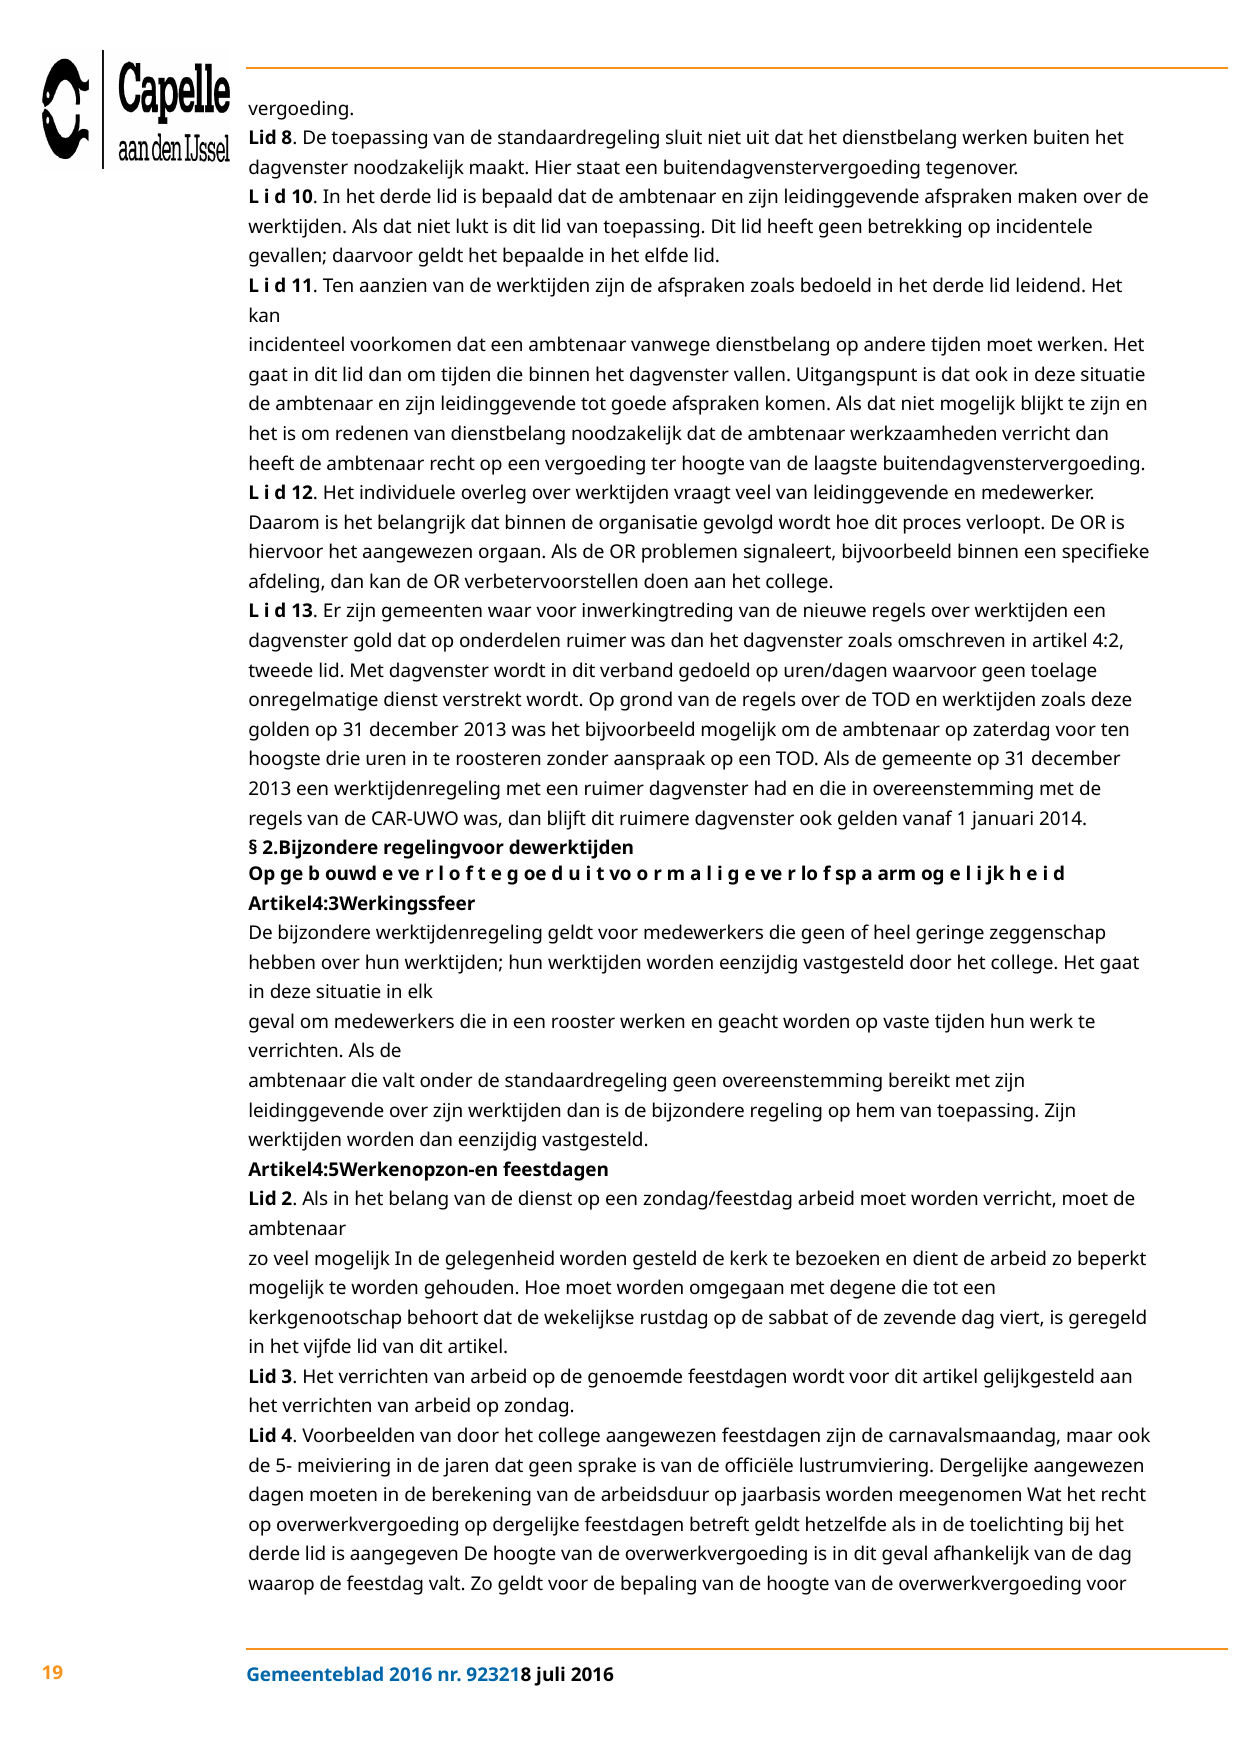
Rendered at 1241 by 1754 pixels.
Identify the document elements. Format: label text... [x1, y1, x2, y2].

text Lid 3. Het verrichten van arbeid op de genoemde feestdagen wordt voor dit artikel gelijkgesteld aan het verrichten van arbeid op zondag. [248, 1363, 1152, 1418]
picture [41, 47, 231, 172]
text De bijzondere werktijdenregeling geldt voor medewerkers die geen of heel geringe zeggenschap hebben over hun werktijden; hun werktijden worden eenzijdig vastgesteld door het college. Het gaat in deze situatie in elk [248, 919, 1152, 1004]
text vergoeding. [248, 95, 1152, 121]
text L i d 12. Het individuele overleg over werktijden vraagt veel van leidinggevende en medewerker. Daarom is het belangrijk dat binnen de organisatie gevolgd wordt hoe dit proces verloopt. De OR is hiervoor het aangewezen orgaan. Als de OR problemen signaleert, bijvoorbeeld binnen een specifieke afdeling, dan kan de OR verbetervoorstellen doen aan het college. [248, 479, 1152, 594]
text § 2.Bijzondere regelingvoor dewerktijden [248, 834, 1152, 860]
text zo veel mogelijk In de gelegenheid worden gesteld de kerk te bezoeken en dient de arbeid zo beperkt mogelijk te worden gehouden. Hoe moet worden omgegaan met degene die tot een kerkgenootschap behoort dat de wekelijkse rustdag op de sabbat of de zevende dag viert, is geregeld in het vijfde lid van dit artikel. [248, 1245, 1152, 1359]
text geval om medewerkers die in een rooster werken en geacht worden op vaste tijden hun werk te verrichten. Als de [248, 1008, 1152, 1063]
text L i d 10. In het derde lid is bepaald dat de ambtenaar en zijn leidinggevende afspraken maken over de werktijden. Als dat niet lukt is dit lid van toepassing. Dit lid heeft geen betrekking op incidentele gevallen; daarvoor geldt het bepaalde in het elfde lid. [248, 183, 1152, 268]
text L i d 11. Ten aanzien van de werktijden zijn de afspraken zoals bedoeld in het derde lid leidend. Het kan [248, 272, 1152, 328]
text Lid 8. De toepassing van de standaardregeling sluit niet uit dat het dienstbelang werken buiten het dagvenster noodzakelijk maakt. Hier staat een buitendagvenstervergoeding tegenover. [248, 124, 1152, 180]
text Lid 4. Voorbeelden van door het college aangewezen feestdagen zijn de carnavalsmaandag, maar ook de 5- meiviering in de jaren dat geen sprake is van de officiële lustrumviering. Dergelijke aangewezen dagen moeten in de berekening van de arbeidsduur op jaarbasis worden meegenomen Wat het recht op overwerkvergoeding op dergelijke feestdagen betreft geldt hetzelfde als in de toelichting bij het derde lid is aangegeven De hoogte van de overwerkvergoeding is in dit geval afhankelijk van de dag waarop de feestdag valt. Zo geldt voor de bepaling van de hoogte van de overwerkvergoeding voor [248, 1422, 1152, 1596]
text Artikel4:5Werkenopzon-en feestdagen [248, 1156, 1152, 1182]
text incidenteel voorkomen dat een ambtenaar vanwege dienstbelang op andere tijden moet werken. Het gaat in dit lid dan om tijden die binnen het dagvenster vallen. Uitgangspunt is dat ook in deze situatie de ambtenaar en zijn leidinggevende tot goede afspraken komen. Als dat niet mogelijk blijkt te zijn en het is om redenen van dienstbelang noodzakelijk dat de ambtenaar werkzaamheden verricht dan heeft de ambtenaar recht op een vergoeding ter hoogte van de laagste buitendagvenstervergoeding. [248, 331, 1152, 476]
text L i d 13. Er zijn gemeenten waar voor inwerkingtreding van de nieuwe regels over werktijden een dagvenster gold dat op onderdelen ruimer was dan het dagvenster zoals omschreven in artikel 4:2, tweede lid. Met dagvenster wordt in dit verband gedoeld op uren/dagen waarvoor geen toelage onregelmatige dienst verstrekt wordt. Op grond van de regels over de TOD en werktijden zoals deze golden op 31 december 2013 was het bijvoorbeeld mogelijk om de ambtenaar op zaterdag voor ten hoogste drie uren in te roosteren zonder aanspraak op een TOD. Als de gemeente op 31 december 2013 een werktijdenregeling met een ruimer dagvenster had en die in overeenstemming met de regels van de CAR-UWO was, dan blijft dit ruimere dagvenster ook gelden vanaf 1 januari 2014. [248, 598, 1152, 831]
text Lid 2. Als in het belang van de dienst op een zondag/feestdag arbeid moet worden verricht, moet de ambtenaar [248, 1186, 1152, 1241]
text ambtenaar die valt onder de standaardregeling geen overeenstemming bereikt met zijn leidinggevende over zijn werktijden dan is de bijzondere regeling op hem van toepassing. Zijn werktijden worden dan eenzijdig vastgesteld. [248, 1067, 1152, 1152]
text Op ge b ouwd e ve r l o f t e g oe d u i t vo o r m a l i g e ve r lo f sp a arm og e l i jk h e i d [248, 860, 1152, 886]
text Artikel4:3Werkingssfeer [248, 890, 1152, 915]
